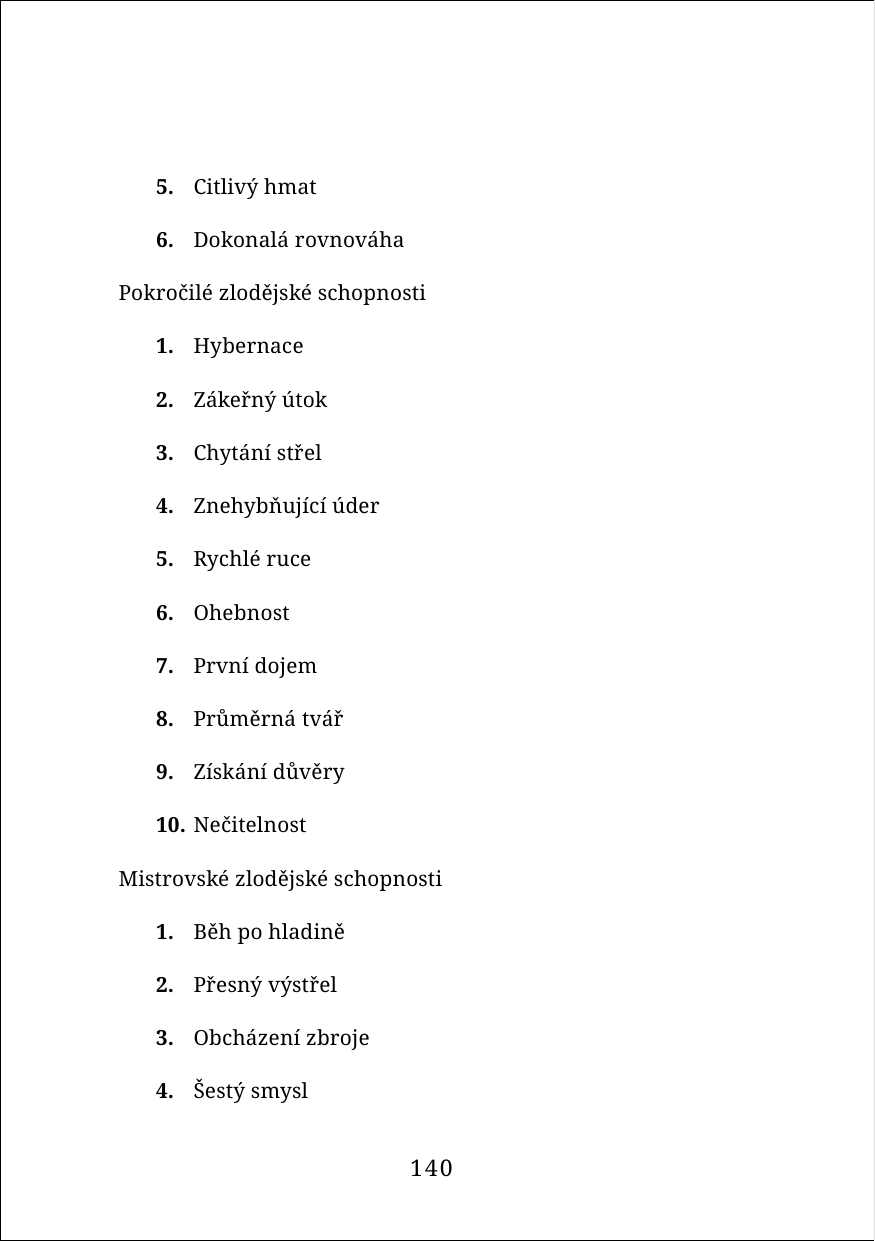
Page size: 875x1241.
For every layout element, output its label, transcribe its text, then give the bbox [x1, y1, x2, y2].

list Běh po hladině [156, 917, 756, 945]
list Přesný výstřel [156, 970, 756, 999]
list Dokonalá rovnováha [156, 225, 756, 253]
list Získání důvěry [156, 757, 756, 786]
list Hybernace [156, 331, 756, 360]
list Průměrná tvář [156, 704, 756, 732]
list Citlivý hmat [156, 172, 756, 200]
list První dojem [156, 651, 756, 679]
text Pokročilé zlodějské schopnosti [118, 278, 756, 307]
list Nečitelnost [156, 811, 756, 839]
list Rychlé ruce [156, 544, 756, 573]
list Znehybňující úder [156, 491, 756, 519]
list Ohebnost [156, 598, 756, 626]
list Zákeřný útok [156, 385, 756, 413]
list Šestý smysl [156, 1077, 756, 1105]
text Mistrovské zlodějské schopnosti [118, 864, 756, 892]
list Chytání střel [156, 438, 756, 466]
list Obcházení zbroje [156, 1023, 756, 1052]
